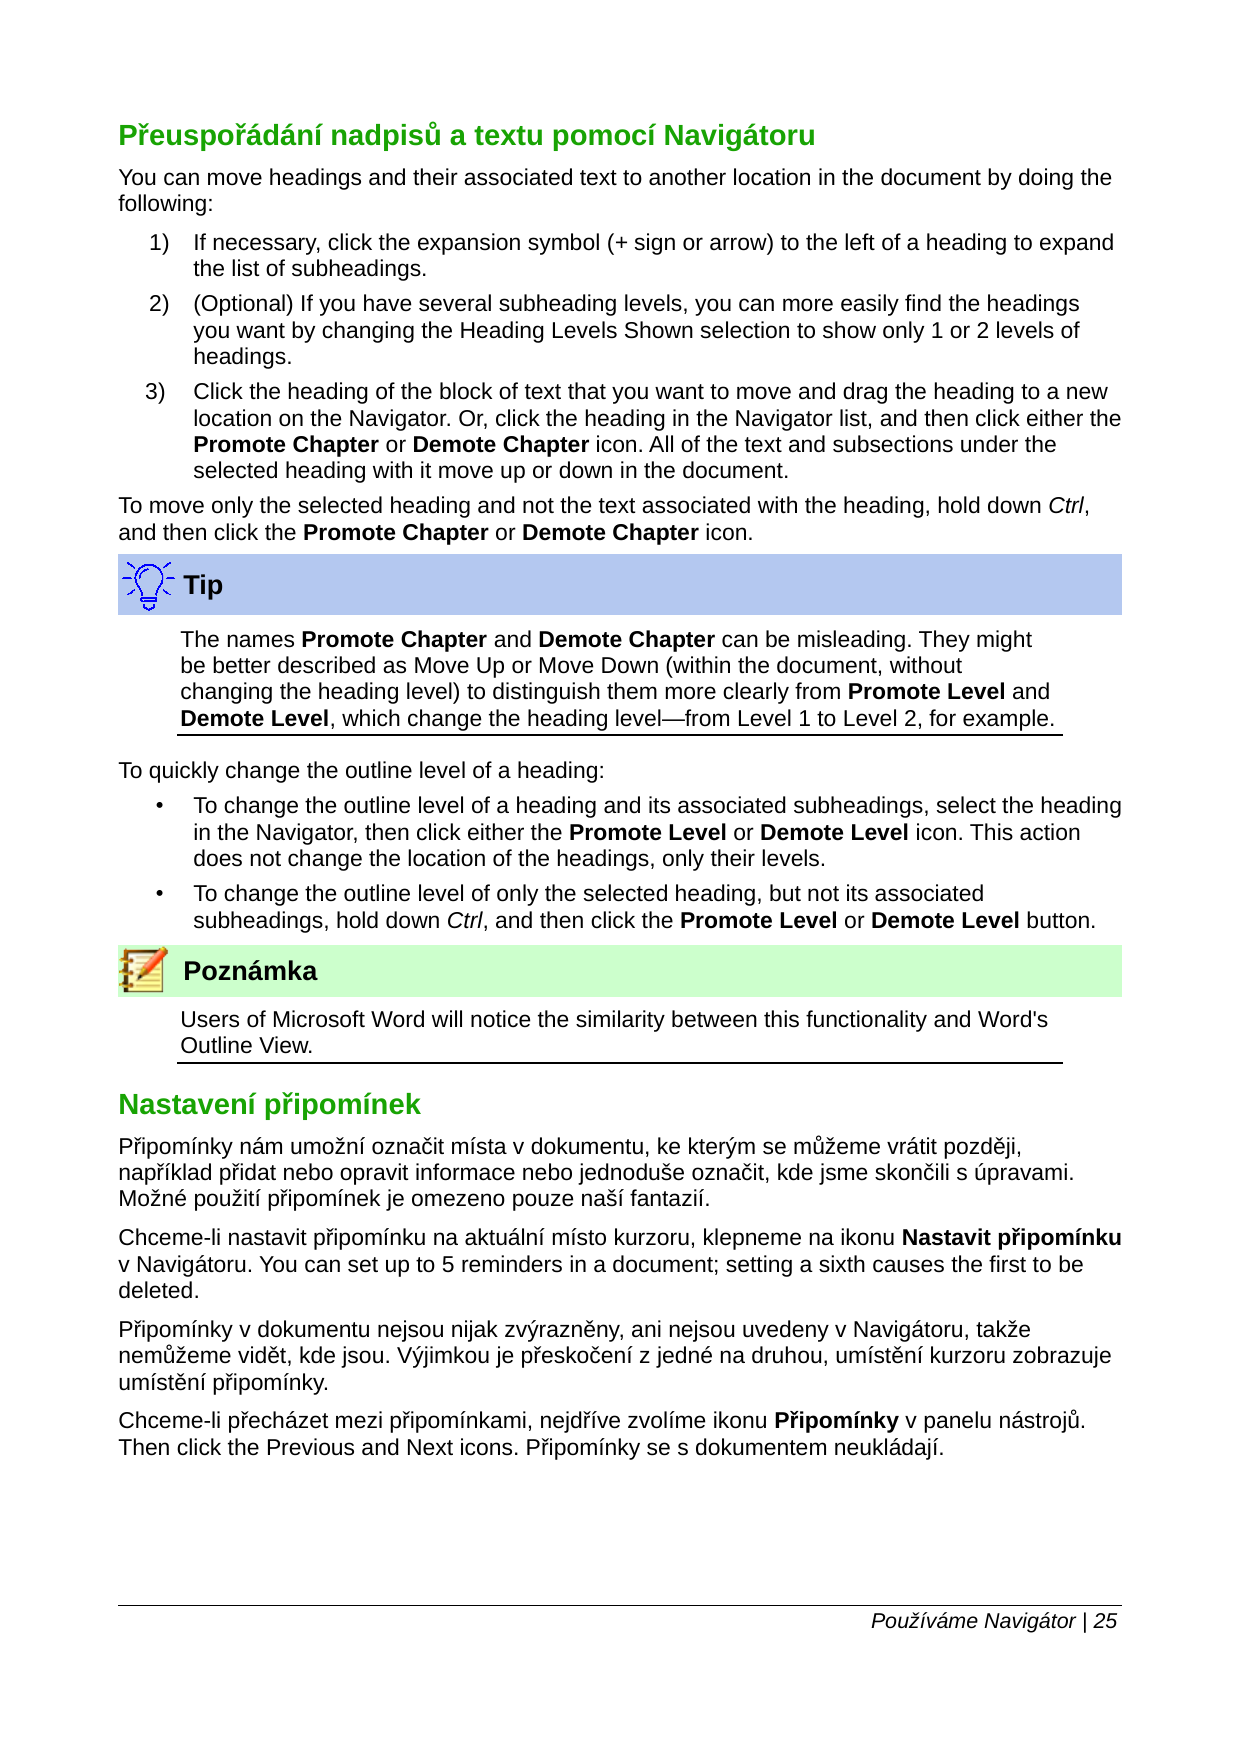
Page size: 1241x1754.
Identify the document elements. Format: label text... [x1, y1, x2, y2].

list To change the outline level of a heading and its associated subheadings, select the heading in the Navigator, then click either the Promote Level or Demote Level icon. This action does not change the location of the headings, only their levels. [156, 792, 1122, 871]
text Připomínky v dokumentu nejsou nijak zvýrazněny, ani nejsou uvedeny v Navigátoru, takže nemůžeme vidět, kde jsou. Výjimkou je přeskočení z jedné na druhou, umístění kurzoru zobrazuje umístění připomínky. [118, 1316, 1122, 1395]
text Chceme-li nastavit připomínku na aktuální místo kurzoru, klepneme na ikonu Nastavit připomínku v Navigátoru. You can set up to 5 reminders in a document; setting a sixth causes the first to be deleted. [118, 1224, 1122, 1303]
list To change the outline level of only the selected heading, but not its associated subheadings, hold down Ctrl, and then click the Promote Level or Demote Level button. [156, 880, 1122, 933]
picture [119, 554, 179, 615]
list You can move headings and their associated text to another location in the document by doing the following: [118, 163, 1122, 216]
text The names Promote Chapter and Demote Chapter can be misleading. They might be better described as Move Up or Move Down (within the document, without changing the heading level) to distinguish them more clearly from Promote Level and Demote Level, which change the heading level—from Level 1 to Level 2, for example. [177, 623, 1063, 734]
list (Optional) If you have several subheading levels, you can more easily find the headings you want by changing the Heading Levels Shown selection to show only 1 or 2 levels of headings. [169, 290, 1122, 369]
subtitle Poznámka [118, 945, 1122, 997]
list To quickly change the outline level of a heading: [118, 757, 1122, 783]
text Chceme-li přecházet mezi připomínkami, nejdříve zvolíme ikonu Připomínky v panelu nástrojů. Then click the Previous and Next icons. Připomínky se s dokumentem neukládají. [118, 1407, 1122, 1460]
subtitle Přeuspořádání nadpisů a textu pomocí Navigátoru [118, 118, 1122, 152]
picture [119, 945, 170, 996]
subtitle Nastavení připomínek [118, 1087, 1122, 1121]
list To move only the selected heading and not the text associated with the heading, hold down Ctrl, and then click the Promote Chapter or Demote Chapter icon. [118, 492, 1122, 545]
list If necessary, click the expansion symbol (+ sign or arrow) to the left of a heading to expand the list of subheadings. [169, 229, 1122, 281]
list Click the heading of the block of text that you want to move and drag the heading to a new location on the Navigator. Or, click the heading in the Navigator list, and then click either the Promote Chapter or Demote Chapter icon. All of the text and subsections under the selected heading with it move up or down in the document. [165, 378, 1122, 483]
subtitle Tip [179, 554, 1122, 615]
text Users of Microsoft Word will notice the similarity between this functionality and Word's Outline View. [177, 1003, 1063, 1062]
text Připomínky nám umožní označit místa v dokumentu, ke kterým se můžeme vrátit později, například přidat nebo opravit informace nebo jednoduše označit, kde jsme skončili s úpravami. Možné použití připomínek je omezeno pouze naší fantazií. [118, 1133, 1122, 1212]
